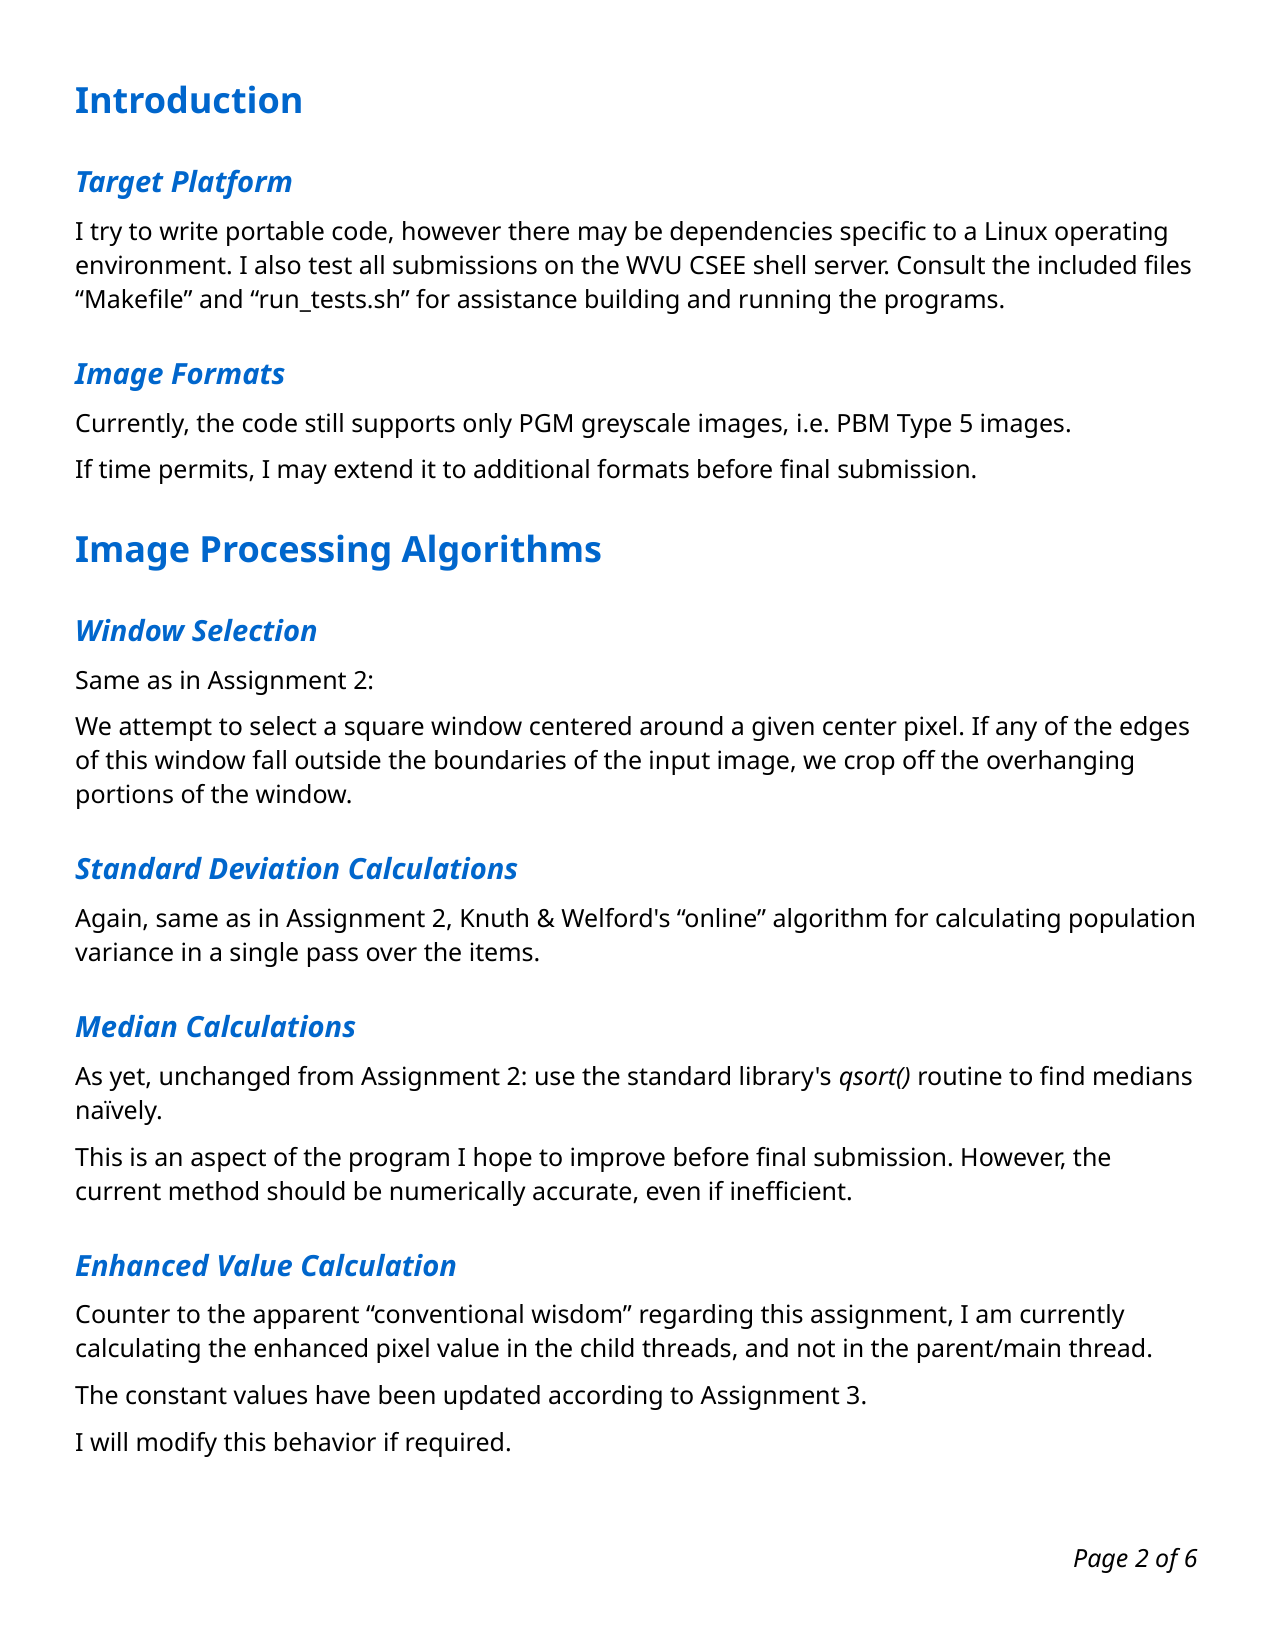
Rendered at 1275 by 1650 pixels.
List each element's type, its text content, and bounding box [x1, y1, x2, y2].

subtitle Standard Deviation Calculations [75, 848, 1200, 888]
subtitle Median Calculations [75, 1006, 1200, 1046]
subtitle Window Selection [75, 610, 1200, 650]
text Currently, the code still supports only PGM greyscale images, i.e. PBM Type 5 images. [75, 406, 1200, 439]
subtitle Target Platform [75, 161, 1200, 201]
text If time permits, I may extend it to additional formats before final submission. [75, 452, 1200, 486]
text Again, same as in Assignment 2, Knuth & Welford's “online” algorithm for calculating population variance in a single pass over the items. [75, 901, 1200, 969]
subtitle Image Processing Algorithms [75, 524, 1200, 573]
text I try to write portable code, however there may be dependencies specific to a Linux operating environment. I also test all submissions on the WVU CSEE shell server. Consult the included files “Makefile” and “run_tests.sh” for assistance building and running the programs. [75, 214, 1200, 316]
text Same as in Assignment 2: [75, 662, 1200, 696]
text We attempt to select a square window centered around a given center pixel. If any of the edges of this window fall outside the boundaries of the input image, we crop off the overhanging portions of the window. [75, 709, 1200, 811]
text Counter to the apparent “conventional wisdom” regarding this assignment, I am currently calculating the enhanced pixel value in the child threads, and not in the parent/main thread. [75, 1297, 1200, 1365]
text The constant values have been updated according to Assignment 3. [75, 1378, 1200, 1412]
text This is an aspect of the program I hope to improve before final submission. However, the current method should be numerically accurate, even if inefficient. [75, 1139, 1200, 1207]
subtitle Introduction [75, 75, 1200, 124]
subtitle Image Formats [75, 353, 1200, 393]
subtitle Enhanced Value Calculation [75, 1245, 1200, 1284]
text I will modify this behavior if required. [75, 1424, 1200, 1458]
text As yet, unchanged from Assignment 2: use the standard library's qsort() routine to find medians naïvely. [75, 1058, 1200, 1127]
